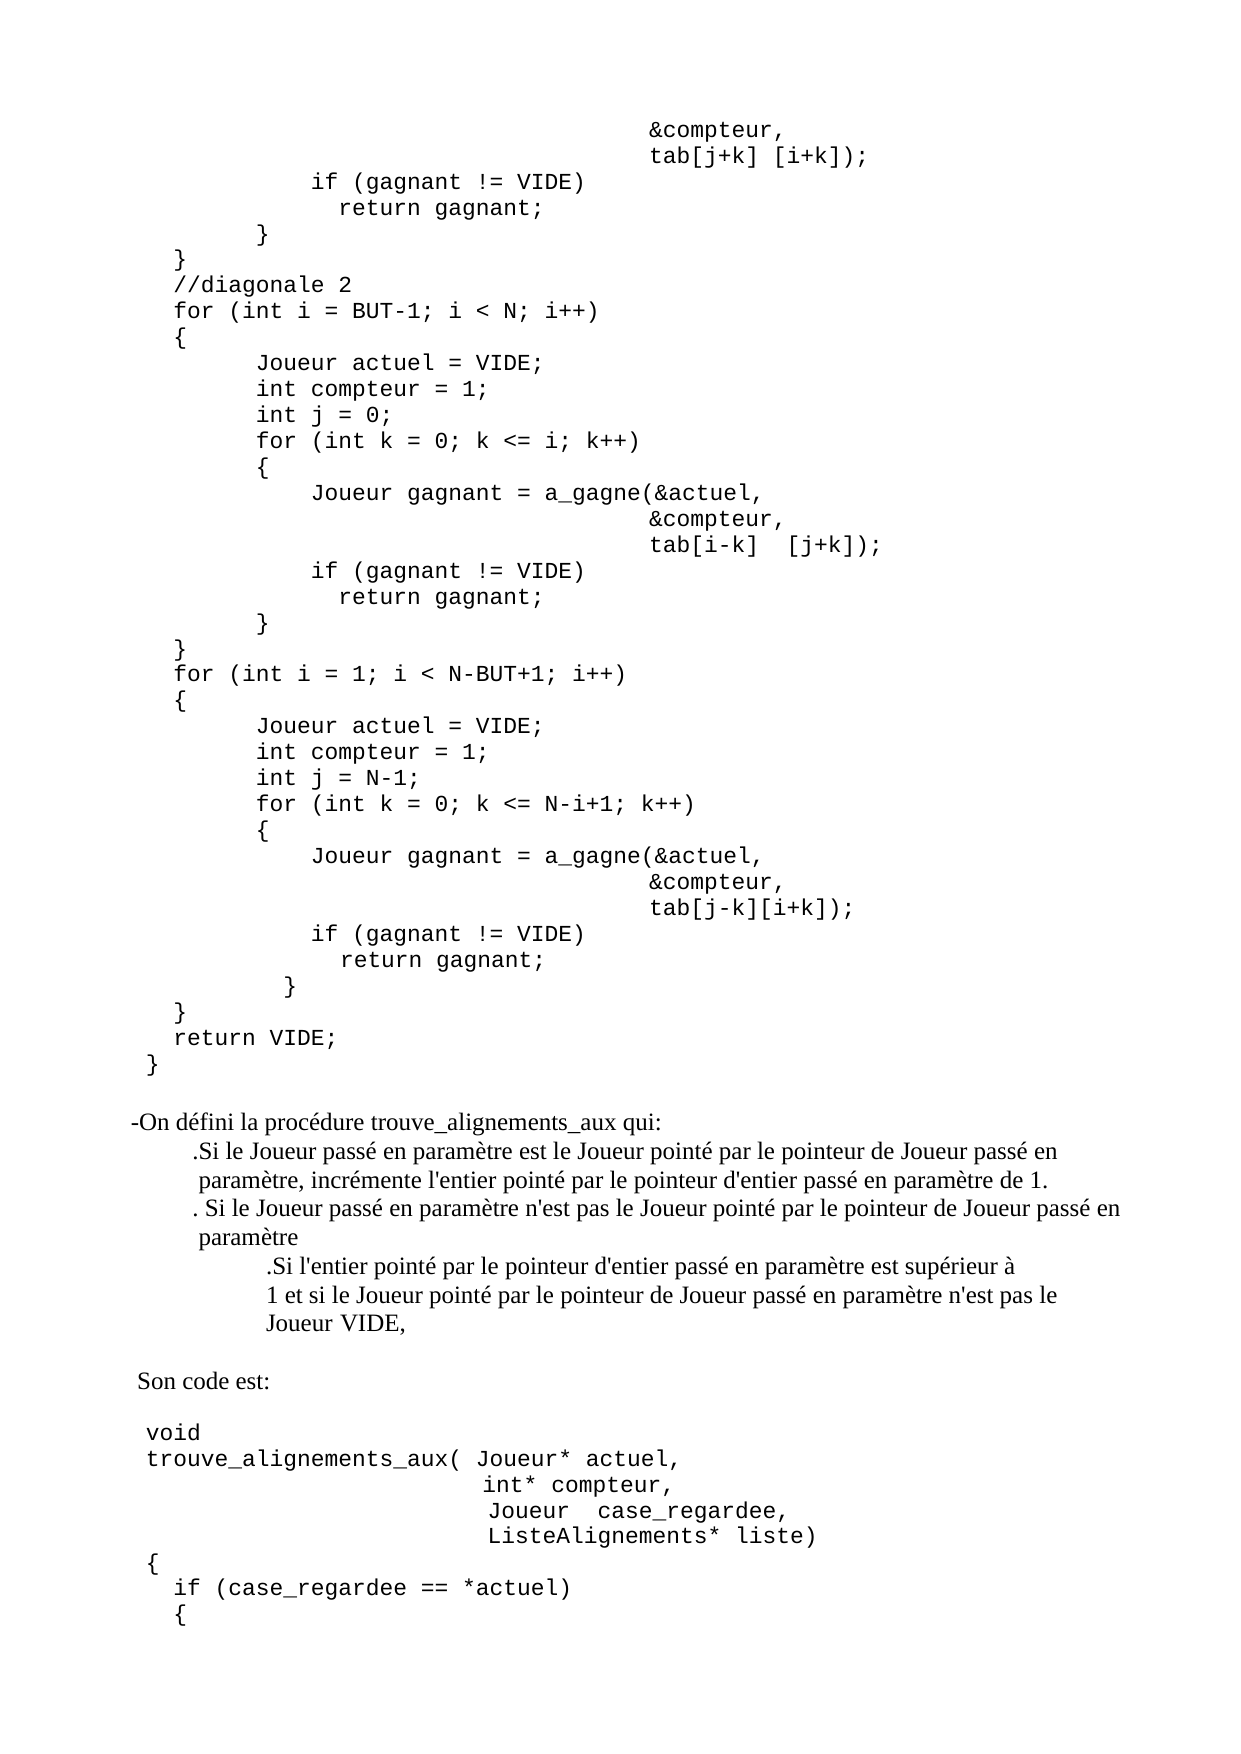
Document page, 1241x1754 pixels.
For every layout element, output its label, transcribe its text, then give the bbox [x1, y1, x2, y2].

text &compteur, [118, 118, 1122, 144]
text Son code est: [118, 1366, 1122, 1395]
text return gagnant; [118, 948, 1122, 974]
text return gagnant; [118, 196, 1122, 222]
text paramètre [118, 1222, 1122, 1251]
text trouve_alignements_aux( Joueur* actuel, [118, 1447, 1122, 1473]
text //diagonale 2 [118, 274, 1122, 300]
text { [118, 326, 1122, 352]
text if (gagnant != VIDE) [118, 170, 1122, 196]
text if (case_regardee == *actuel) [118, 1577, 1122, 1603]
text -On défini la procédure trouve_alignements_aux qui: [118, 1107, 1122, 1136]
text } [118, 974, 1122, 1000]
text Joueur gagnant = a_gagne(&actuel, [118, 844, 1122, 870]
text &compteur, [118, 507, 1122, 533]
text Joueur actuel = VIDE; [118, 715, 1122, 741]
text for (int k = 0; k <= i; k++) [118, 429, 1122, 455]
text return VIDE; [118, 1026, 1122, 1052]
text .Si l'entier pointé par le pointeur d'entier passé en paramètre est supérieur à [118, 1251, 1122, 1280]
text } [118, 222, 1122, 248]
text for (int i = 1; i < N-BUT+1; i++) [118, 663, 1122, 689]
text if (gagnant != VIDE) [118, 922, 1122, 948]
text int compteur = 1; [118, 377, 1122, 403]
text } [118, 248, 1122, 274]
text } [118, 637, 1122, 663]
text int j = 0; [118, 403, 1122, 429]
text .Si le Joueur passé en paramètre est le Joueur pointé par le pointeur de Joueur passé en [118, 1136, 1122, 1165]
text for (int k = 0; k <= N-i+1; k++) [118, 792, 1122, 818]
text Joueur gagnant = a_gagne(&actuel, [118, 481, 1122, 507]
text ListeAlignements* liste) [118, 1525, 1122, 1551]
text { [118, 1551, 1122, 1577]
text return gagnant; [118, 585, 1122, 611]
text Joueur case_regardee, [118, 1499, 1122, 1525]
text tab[j+k] [i+k]); [118, 144, 1122, 170]
text Joueur actuel = VIDE; [118, 352, 1122, 377]
text void [118, 1421, 1122, 1447]
text tab[j-k][i+k]); [118, 896, 1122, 922]
text 1 et si le Joueur pointé par le pointeur de Joueur passé en paramètre n'est pas le Joueur VIDE, [118, 1280, 1122, 1337]
text int compteur = 1; [118, 741, 1122, 767]
text paramètre, incrémente l'entier pointé par le pointeur d'entier passé en paramètre de 1. [118, 1165, 1122, 1193]
text { [118, 689, 1122, 715]
text { [118, 818, 1122, 844]
text int* compteur, [118, 1473, 1122, 1499]
text } [118, 1000, 1122, 1026]
text { [118, 1603, 1122, 1629]
text &compteur, [118, 870, 1122, 896]
text for (int i = BUT-1; i < N; i++) [118, 300, 1122, 326]
text } [118, 1052, 1122, 1078]
text } [118, 611, 1122, 637]
text { [118, 455, 1122, 481]
text tab[i-k] [j+k]); [118, 533, 1122, 559]
text if (gagnant != VIDE) [118, 559, 1122, 585]
text . Si le Joueur passé en paramètre n'est pas le Joueur pointé par le pointeur de Joueur passé en [118, 1193, 1122, 1222]
text int j = N-1; [118, 767, 1122, 792]
